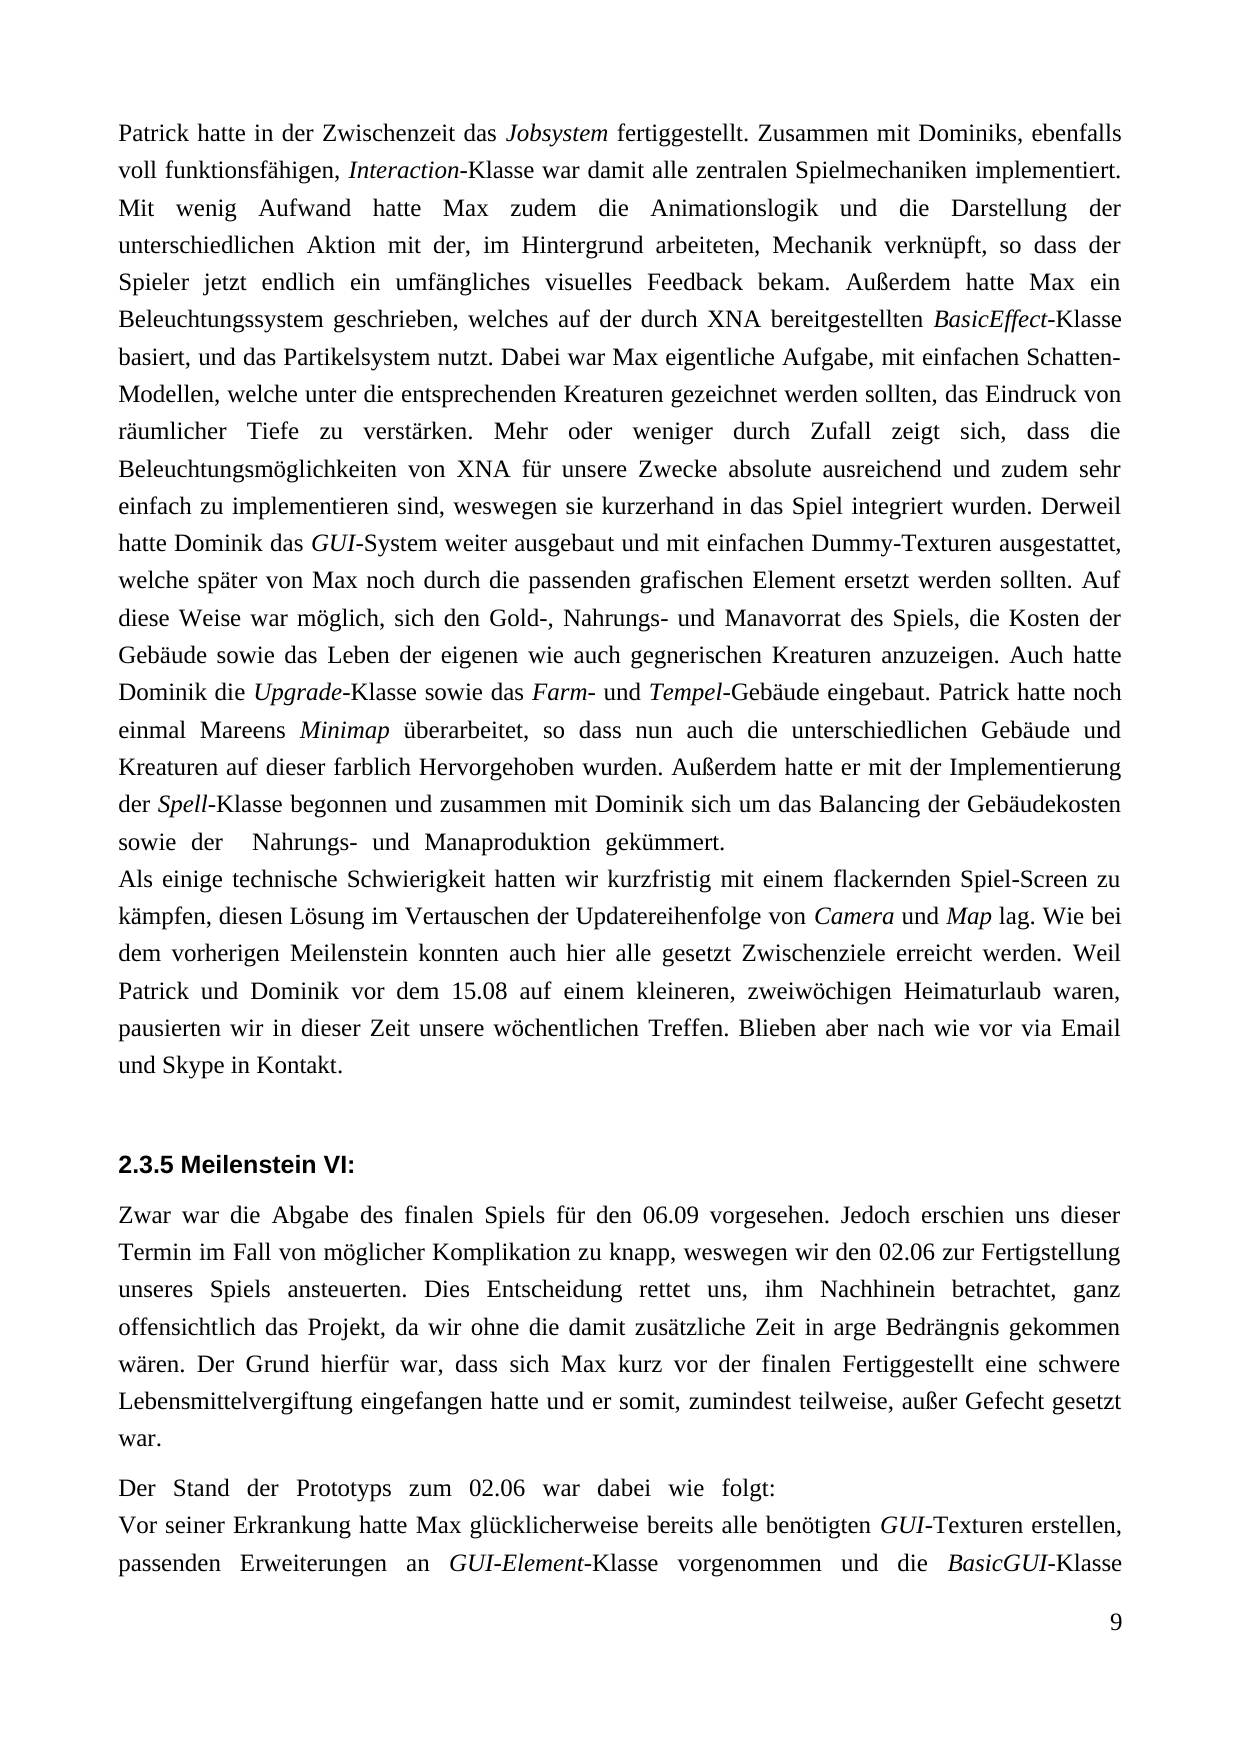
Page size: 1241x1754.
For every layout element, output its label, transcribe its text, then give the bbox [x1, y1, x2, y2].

text 2.3.5 Meilenstein VI: [118, 1150, 1122, 1179]
text Der Stand der Prototyps zum 02.06 war dabei wie folgt: Vor seiner Erkrankung hatte Max glücklicherweise bereits alle benötigten GUI-Texturen erstellen, passenden Erweiterungen an GUI-Element-Klasse vorgenommen und die BasicGUI-Klasse [118, 1473, 1122, 1577]
text Zwar war die Abgabe des finalen Spiels für den 06.09 vorgesehen. Jedoch erschien uns dieser Termin im Fall von möglicher Komplikation zu knapp, weswegen wir den 02.06 zur Fertigstellung unseres Spiels ansteuerten. Dies Entscheidung rettet uns, ihm Nachhinein betrachtet, ganz offensichtlich das Projekt, da wir ohne die damit zusätzliche Zeit in arge Bedrängnis gekommen wären. Der Grund hierfür war, dass sich Max kurz vor der finalen Fertiggestellt eine schwere Lebensmittelvergiftung eingefangen hatte und er somit, zumindest teilweise, außer Gefecht gesetzt war. [118, 1200, 1122, 1452]
text Patrick hatte in der Zwischenzeit das Jobsystem fertiggestellt. Zusammen mit Dominiks, ebenfalls voll funktionsfähigen, Interaction-Klasse war damit alle zentralen Spielmechaniken implementiert. Mit wenig Aufwand hatte Max zudem die Animationslogik und die Darstellung der unterschiedlichen Aktion mit der, im Hintergrund arbeiteten, Mechanik verknüpft, so dass der Spieler jetzt endlich ein umfängliches visuelles Feedback bekam. Außerdem hatte Max ein Beleuchtungssystem geschrieben, welches auf der durch XNA bereitgestellten BasicEffect-Klasse basiert, und das Partikelsystem nutzt. Dabei war Max eigentliche Aufgabe, mit einfachen Schatten-Modellen, welche unter die entsprechenden Kreaturen gezeichnet werden sollten, das Eindruck von räumlicher Tiefe zu verstärken. Mehr oder weniger durch Zufall zeigt sich, dass die Beleuchtungsmöglichkeiten von XNA für unsere Zwecke absolute ausreichend und zudem sehr einfach zu implementieren sind, weswegen sie kurzerhand in das Spiel integriert wurden. Derweil hatte Dominik das GUI-System weiter ausgebaut und mit einfachen Dummy-Texturen ausgestattet, welche später von Max noch durch die passenden grafischen Element ersetzt werden sollten. Auf diese Weise war möglich, sich den Gold-, Nahrungs- und Manavorrat des Spiels, die Kosten der Gebäude sowie das Leben der eigenen wie auch gegnerischen Kreaturen anzuzeigen. Auch hatte Dominik die Upgrade-Klasse sowie das Farm- und Tempel-Gebäude eingebaut. Patrick hatte noch einmal Mareens Minimap überarbeitet, so dass nun auch die unterschiedlichen Gebäude und Kreaturen auf dieser farblich Hervorgehoben wurden. Außerdem hatte er mit der Implementierung der Spell-Klasse begonnen und zusammen mit Dominik sich um das Balancing der Gebäudekosten sowie der Nahrungs- und Manaproduktion gekümmert. Als einige technische Schwierigkeit hatten wir kurzfristig mit einem flackernden Spiel-Screen zu kämpfen, diesen Lösung im Vertauschen der Updatereihenfolge von Camera und Map lag. Wie bei dem vorherigen Meilenstein konnten auch hier alle gesetzt Zwischenziele erreicht werden. Weil Patrick und Dominik vor dem 15.08 auf einem kleineren, zweiwöchigen Heimaturlaub waren, pausierten wir in dieser Zeit unsere wöchentlichen Treffen. Blieben aber nach wie vor via Email und Skype in Kontakt. [118, 118, 1122, 1079]
